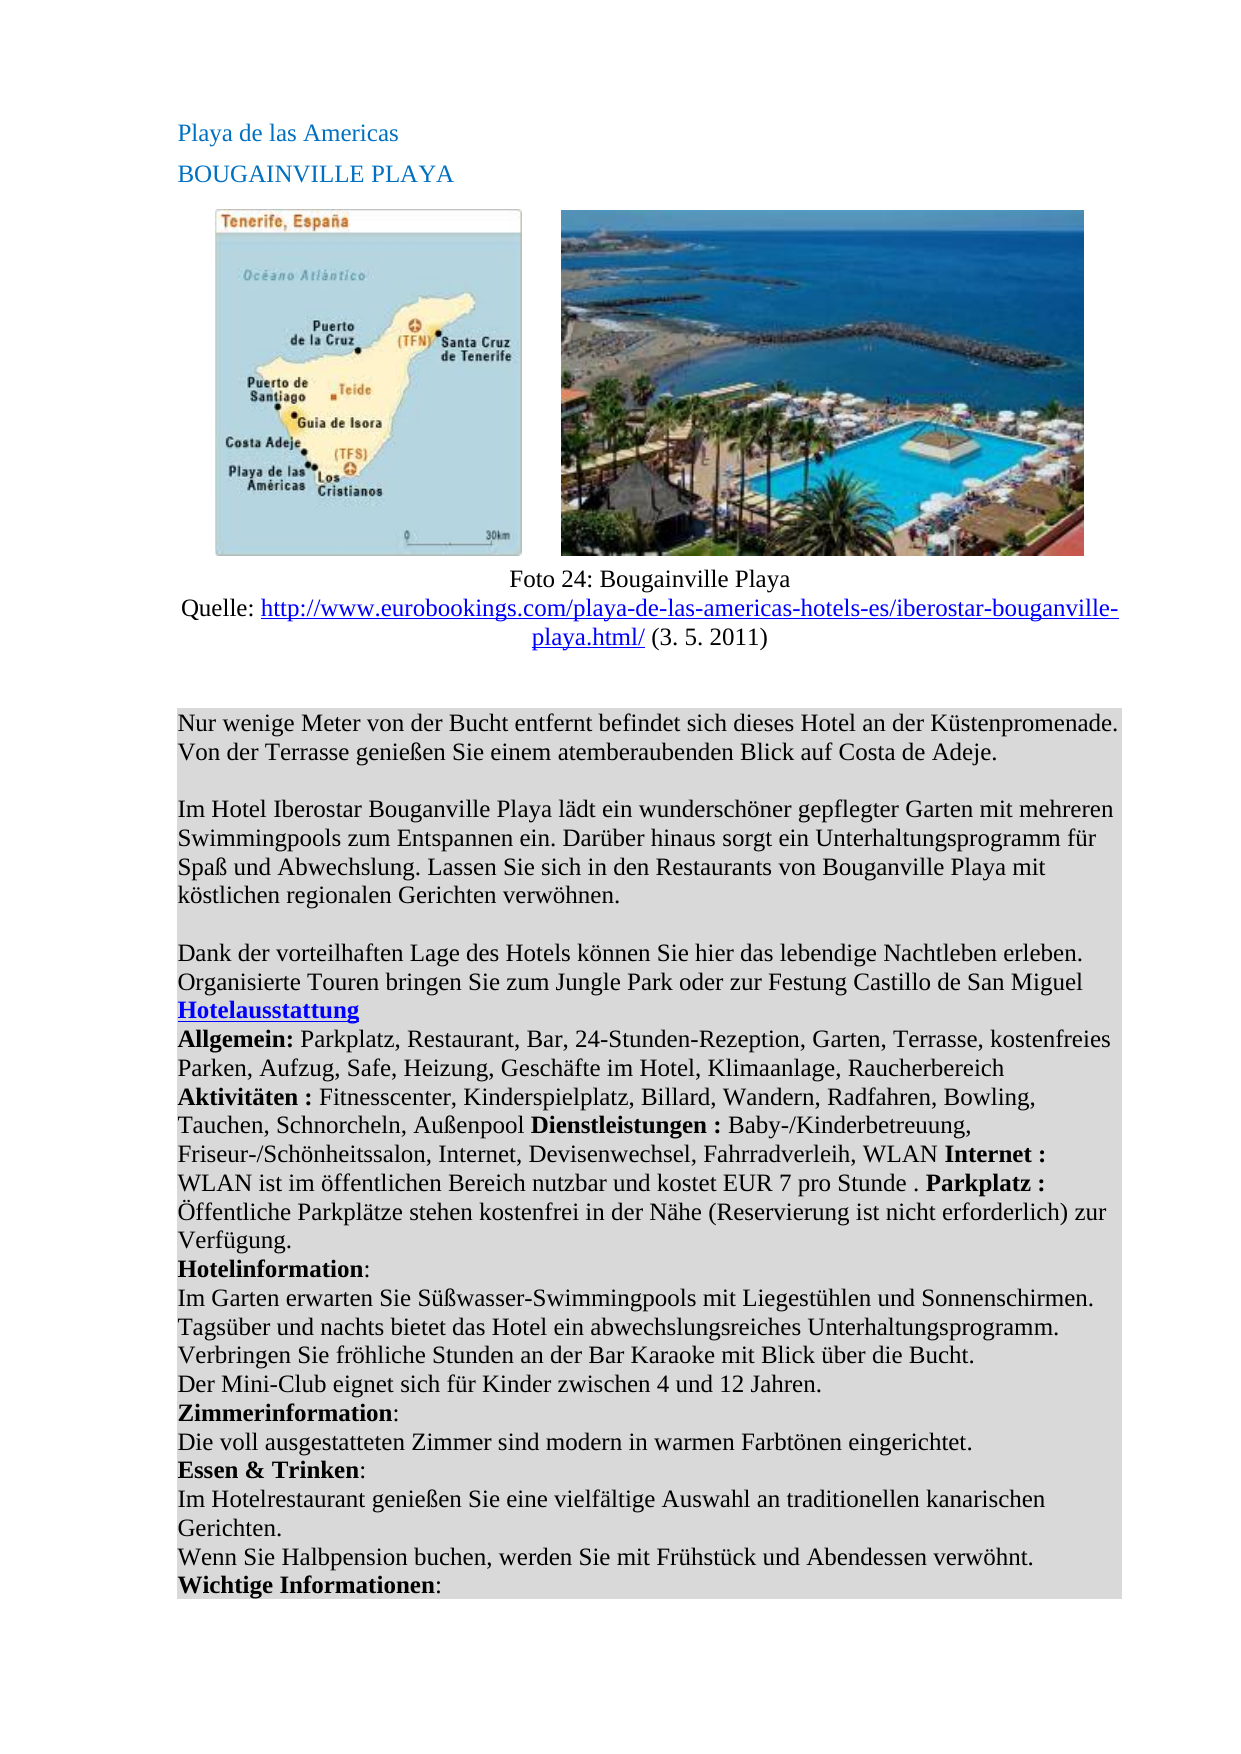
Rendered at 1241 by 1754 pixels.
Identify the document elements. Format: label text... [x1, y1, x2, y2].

text BOUGAINVILLE PLAYA [177, 159, 1122, 188]
text Foto 24: Bougainville Playa Quelle: http://www.eurobookings.com/playa-de-las-americas-hotels-es/iberostar-bouganville-playa.html/ (3. 5. 2011) [177, 561, 1122, 651]
picture [215, 209, 522, 556]
text Im Garten erwarten Sie Süßwasser-Swimmingpools mit Liegestühlen und Sonnenschirmen. Tagsüber und nachts bietet das Hotel ein abwechslungsreiches Unterhaltungsprogramm. Verbringen Sie fröhliche Stunden an der Bar Karaoke mit Blick über die Bucht. Der Mini-Club eignet sich für Kinder zwischen 4 und 12 Jahren. [177, 1283, 1122, 1398]
text Allgemein: Parkplatz, Restaurant, Bar, 24-Stunden-Rezeption, Garten, Terrasse, kostenfreies Parken, Aufzug, Safe, Heizung, Geschäfte im Hotel, Klimaanlage, Raucherbereich Aktivitäten : Fitnesscenter, Kinderspielplatz, Billard, Wandern, Radfahren, Bowling, Tauchen, Schnorcheln, Außenpool Dienstleistungen : Baby-/Kinderbetreuung, Friseur-/Schönheitssalon, Internet, Devisenwechsel, Fahrradverleih, WLAN Internet : WLAN ist im öffentlichen Bereich nutzbar und kostet EUR 7 pro Stunde . Parkplatz : Öffentliche Parkplätze stehen kostenfrei in der Nähe (Reservierung ist nicht erforderlich) zur Verfügung. [177, 1024, 1122, 1254]
picture [561, 210, 1084, 556]
title Essen & Trinken: [177, 1456, 1122, 1484]
title Hotelausstattung [177, 996, 1122, 1024]
title Zimmerinformation: [177, 1398, 1122, 1427]
picture [1066, 374, 1078, 379]
title Wichtige Informationen: [177, 1571, 1122, 1599]
text Die voll ausgestatteten Zimmer sind modern in warmen Farbtönen eingerichtet. [177, 1427, 1122, 1456]
text Nur wenige Meter von der Bucht entfernt befindet sich dieses Hotel an der Küstenpromenade. Von der Terrasse genießen Sie einem atemberaubenden Blick auf Costa de Adeje. Im Hotel Iberostar Bouganville Playa lädt ein wunderschöner gepflegter Garten mit mehreren Swimmingpools zum Entspannen ein. Darüber hinaus sorgt ein Unterhaltungsprogramm für Spaß und Abwechslung. Lassen Sie sich in den Restaurants von Bouganville Playa mit köstlichen regionalen Gerichten verwöhnen. Dank der vorteilhaften Lage des Hotels können Sie hier das lebendige Nachtleben erleben. Organisierte Touren bringen Sie zum Jungle Park oder zur Festung Castillo de San Miguel [177, 708, 1122, 996]
text Im Hotelrestaurant genießen Sie eine vielfältige Auswahl an traditionellen kanarischen Gerichten. Wenn Sie Halbpension buchen, werden Sie mit Frühstück und Abendessen verwöhnt. [177, 1484, 1122, 1571]
text Playa de las Americas [177, 118, 1122, 147]
title Hotelinformation: [177, 1254, 1122, 1283]
